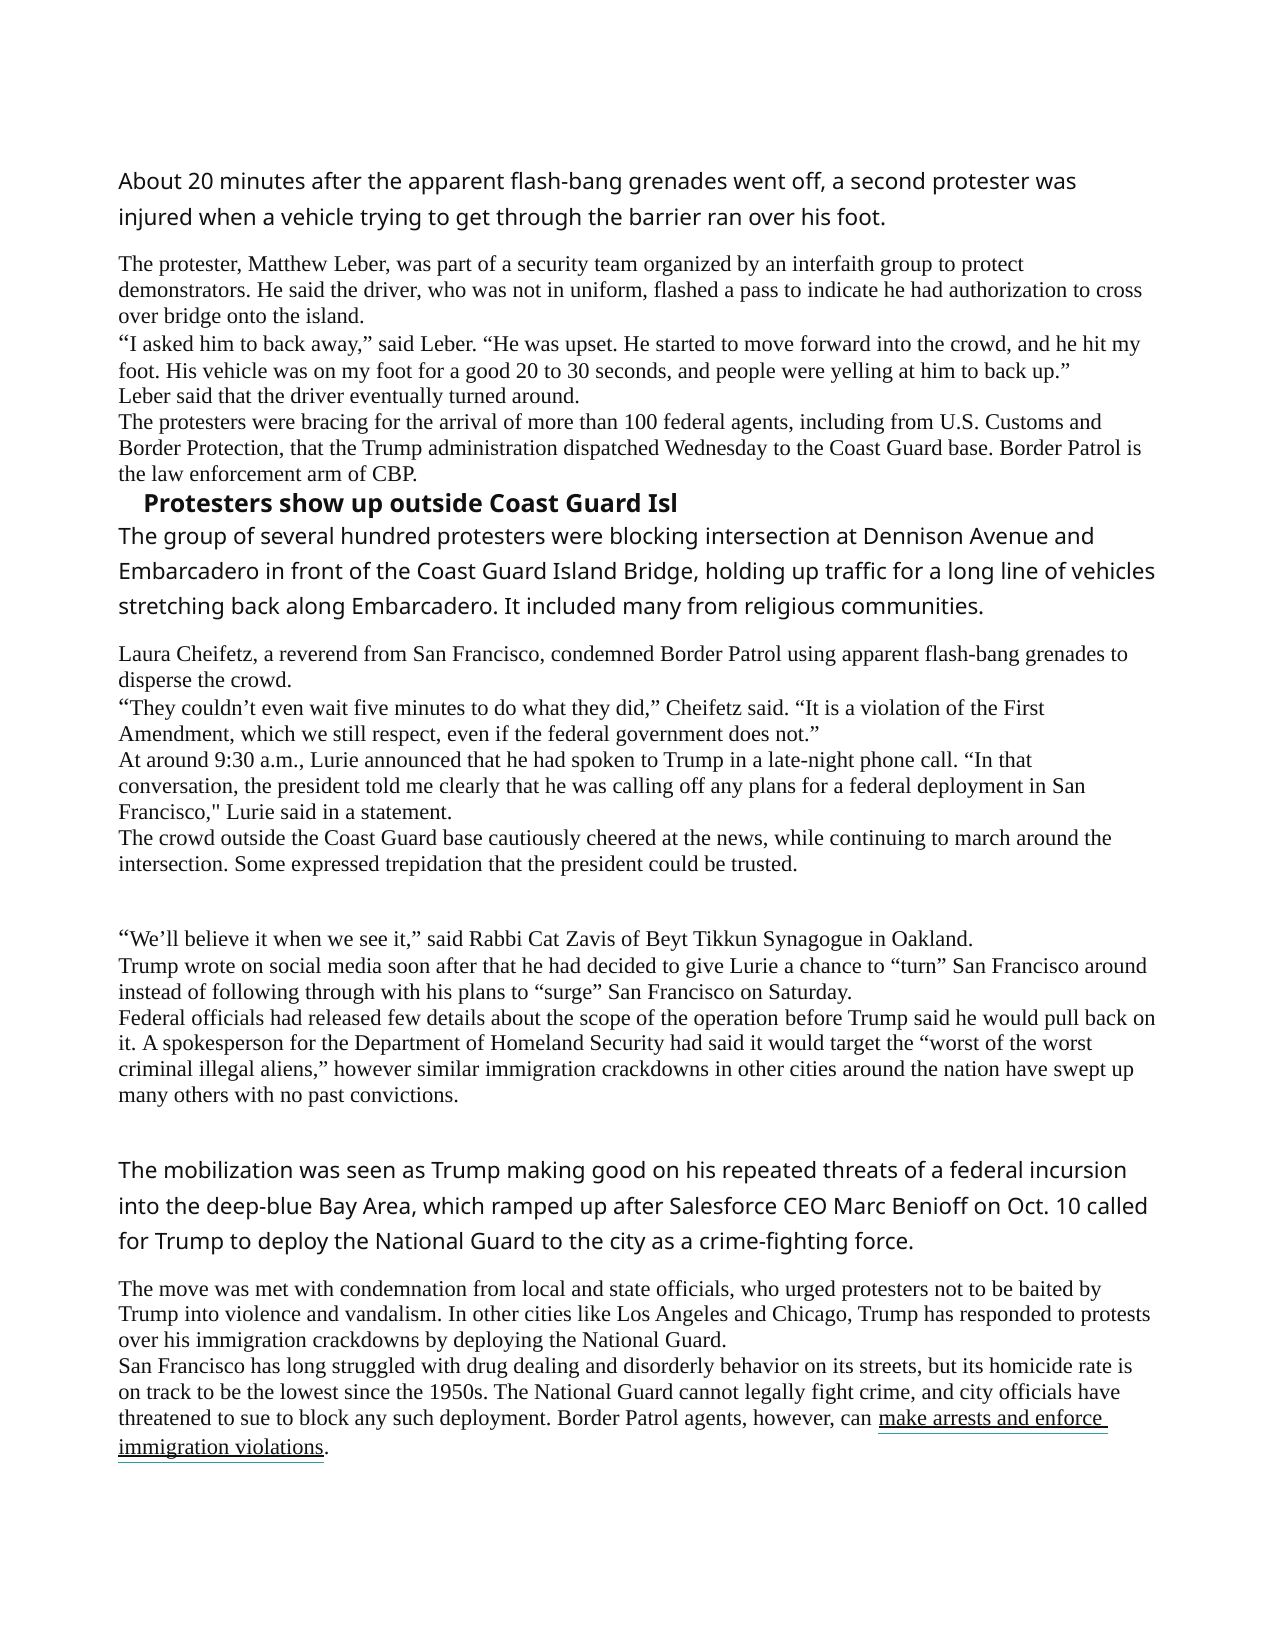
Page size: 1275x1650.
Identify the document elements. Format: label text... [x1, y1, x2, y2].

text Trump wrote on social media soon after that he had decided to give Lurie a chance to “turn” San Francisco around instead of following through with his plans to “surge” San Francisco on Saturday. [118, 952, 1157, 1004]
text The mobilization was seen as Trump making good on his repeated threats of a federal incursion into the deep-blue Bay Area, which ramped up after Salesforce CEO Marc Benioff on Oct. 10 called for Trump to deploy the National Guard to the city as a crime-fighting force. [118, 1155, 1157, 1256]
text The crowd outside the Coast Guard base cautiously cheered at the news, while continuing to march around the intersection. Some expressed trepidation that the president could be trusted. [118, 824, 1157, 876]
text The protester, Matthew Leber, was part of a security team organized by an interfaith group to protect demonstrators. He said the driver, who was not in uniform, flashed a pass to indicate he had authorization to cross over bridge onto the island. [118, 251, 1157, 328]
text Federal officials had released few details about the scope of the operation before Trump said he would pull back on it. A spokesperson for the Department of Homeland Security had said it would target the “worst of the worst criminal illegal aliens,” however similar immigration crackdowns in other cities around the nation have swept up many others with no past convictions. [118, 1004, 1157, 1107]
text The move was met with condemnation from local and state officials, who urged protesters not to be baited by Trump into violence and vandalism. In other cities like Los Angeles and Chicago, Trump has responded to protests over his immigration crackdowns by deploying the National Guard. [118, 1275, 1157, 1352]
text San Francisco has long struggled with drug dealing and disorderly behavior on its streets, but its homicide rate is on track to be the lowest since the 1950s. The National Guard cannot legally fight crime, and city officials have threatened to sue to block any such deployment. Border Patrol agents, however, can make arrests and enforce immigration violations. [118, 1352, 1157, 1462]
text Leber said that the driver eventually turned around. [118, 383, 1157, 409]
text “They couldn’t even wait five minutes to do what they did,” Cheifetz said. “It is a violation of the First Amendment, which we still respect, even if the federal government does not.” [118, 692, 1157, 747]
text At around 9:30 a.m., Lurie announced that he had spoken to Trump in a late-night phone call. “In that conversation, the president told me clearly that he was calling off any plans for a federal deployment in San Francisco," Lurie said in a statement. [118, 747, 1157, 824]
text Protesters show up outside Coast Guard Isl [143, 486, 1132, 520]
text The protesters were bracing for the arrival of more than 100 federal agents, including from U.S. Customs and Border Protection, that the Trump administration dispatched Wednesday to the Coast Guard base. Border Patrol is the law enforcement arm of CBP. [118, 409, 1157, 486]
text “I asked him to back away,” said Leber. “He was upset. He started to move forward into the crowd, and he hit my foot. His vehicle was on my foot for a good 20 to 30 seconds, and people were yelling at him to back up.” [118, 328, 1157, 383]
text “We’ll believe it when we see it,” said Rabbi Cat Zavis of Beyt Tikkun Synagogue in Oakland. [118, 923, 1157, 952]
text About 20 minutes after the apparent flash-bang grenades went off, a second protester was injured when a vehicle trying to get through the barrier ran over his foot. [118, 166, 1157, 232]
text The group of several hundred protesters were blocking intersection at Dennison Avenue and Embarcadero in front of the Coast Guard Island Bridge, holding up traffic for a long line of vehicles stretching back along Embarcadero. It included many from religious communities. [118, 520, 1157, 621]
text Laura Cheifetz, a reverend from San Francisco, condemned Border Patrol using apparent flash-bang grenades to disperse the crowd. [118, 640, 1157, 692]
